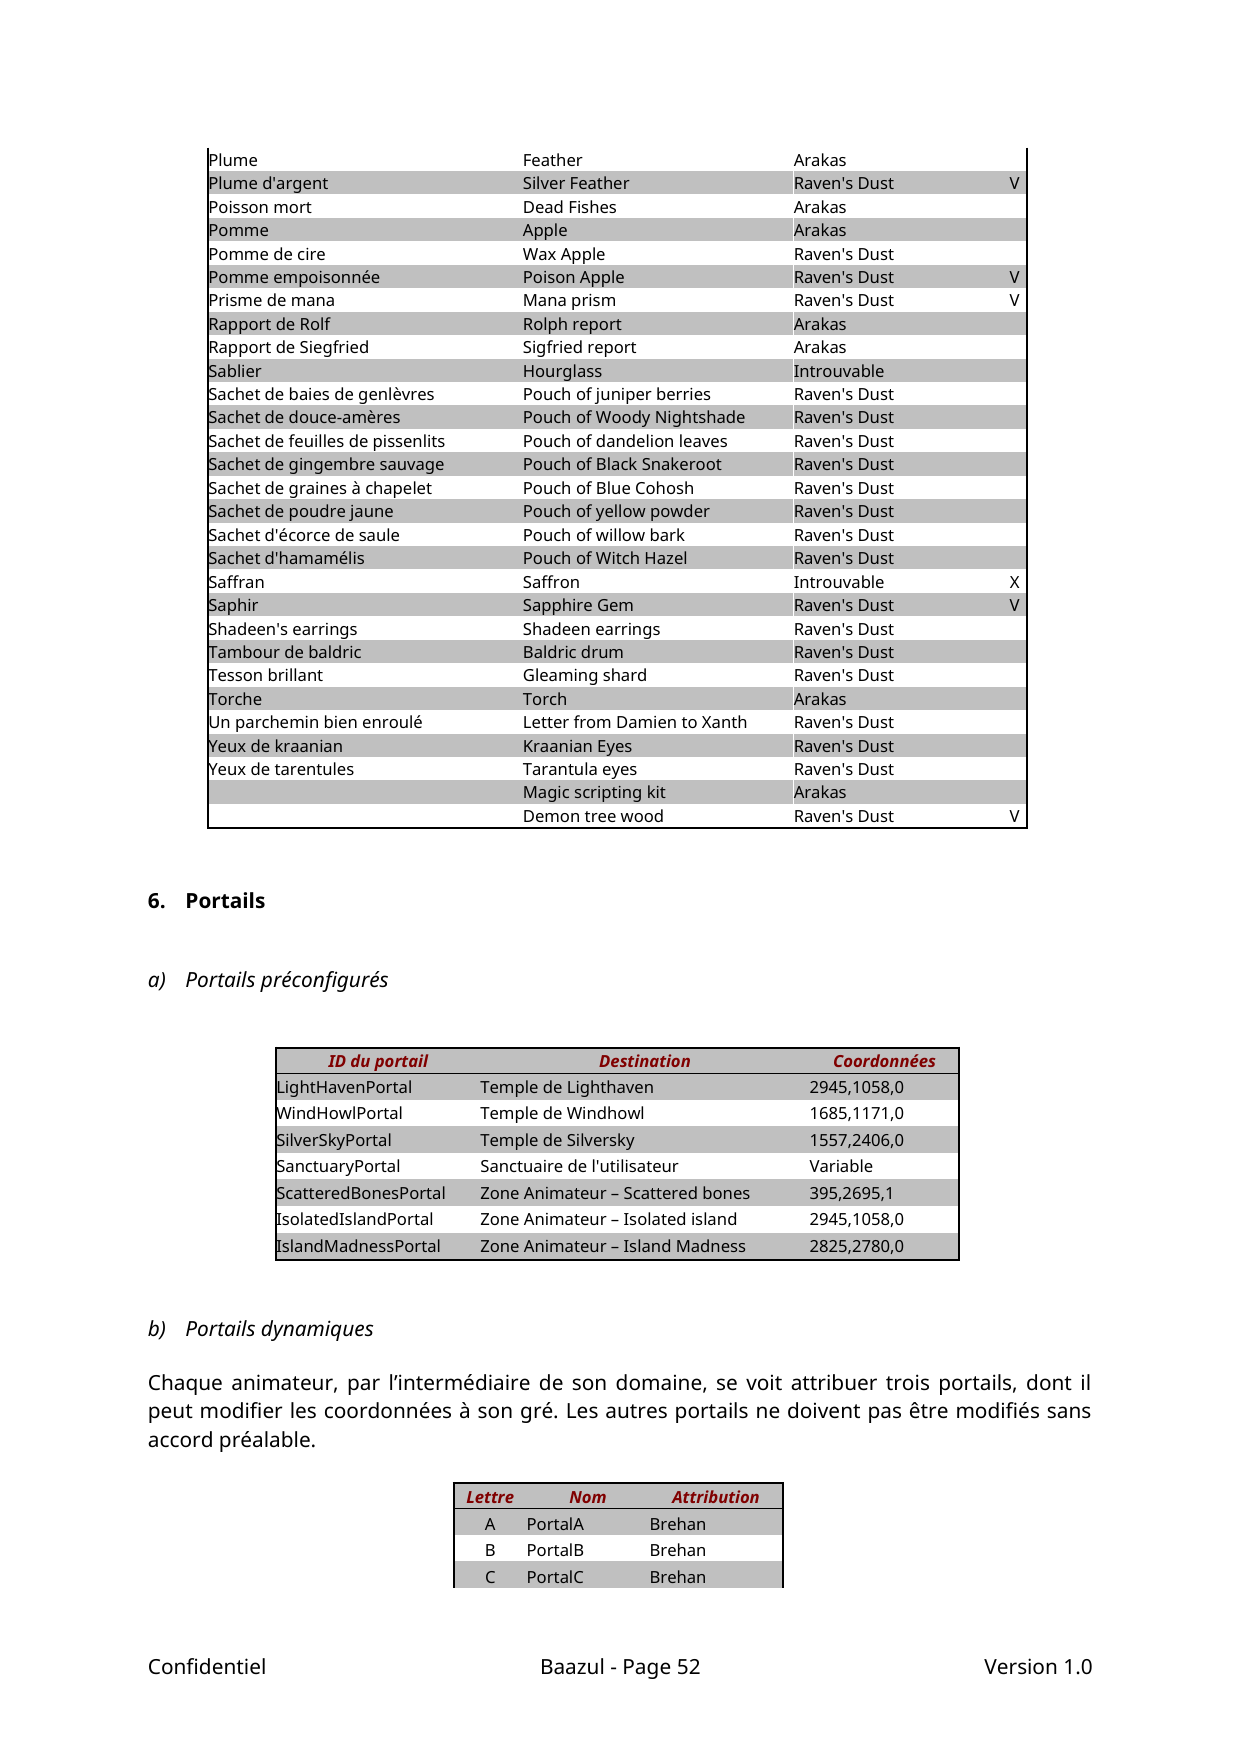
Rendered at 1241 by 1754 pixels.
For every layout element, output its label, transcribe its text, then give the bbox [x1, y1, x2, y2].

table_cell SilverSkyPortal [277, 1126, 480, 1153]
table_cell Mana prism [523, 288, 793, 312]
table_cell Sachet d'écorce de saule [209, 523, 523, 546]
table_cell Letter from Damien to Xanth [523, 710, 793, 733]
table_cell Yeux de tarentules [209, 757, 523, 780]
table_cell Sachet de gingembre sauvage [209, 452, 523, 476]
table_cell [1002, 640, 1026, 663]
table_cell [1002, 734, 1026, 757]
table_cell Baldric drum [523, 640, 793, 663]
table_cell Apple [523, 218, 793, 241]
table_cell Temple de Silversky [480, 1126, 809, 1153]
table_cell Torche [209, 687, 523, 710]
table_cell 2945,1058,0 [809, 1206, 958, 1232]
table_cell [1002, 476, 1026, 499]
table_cell Tesson brillant [209, 663, 523, 687]
table_cell Arakas [794, 218, 1002, 241]
table_cell Arakas [794, 148, 1002, 171]
table_cell PortalC [526, 1561, 649, 1588]
table_cell [1002, 546, 1026, 569]
table_cell Plume d'argent [209, 171, 523, 194]
table_cell Arakas [794, 312, 1002, 335]
table_cell Plume [209, 148, 523, 171]
table_cell Sigfried report [523, 335, 793, 358]
table_cell [1002, 405, 1026, 429]
table_cell IslandMadnessPortal [277, 1233, 480, 1259]
table_cell Arakas [794, 195, 1002, 218]
table_cell PortalB [526, 1535, 649, 1561]
table_cell Saphir [209, 593, 523, 616]
table_cell 2945,1058,0 [809, 1074, 958, 1100]
table_cell Prisme de mana [209, 288, 523, 312]
table_cell Shadeen's earrings [209, 616, 523, 640]
list Portails dynamiques [148, 1314, 1093, 1343]
table_cell Raven's Dust [794, 265, 1002, 288]
table_cell Zone Animateur – Scattered bones [480, 1179, 809, 1206]
table_cell LightHavenPortal [277, 1074, 480, 1100]
table_cell [1002, 616, 1026, 640]
table_cell Silver Feather [523, 171, 793, 194]
table_cell Pouch of willow bark [523, 523, 793, 546]
table_header Coordonnées [809, 1049, 958, 1073]
text Chaque animateur, par l’intermédiaire de son domaine, se voit attribuer trois portails, dont il peut modifier les coordonnées à son gré. Les autres portails ne doivent pas être modifiés sans accord préalable. [148, 1368, 1093, 1453]
table_cell Magic scripting kit [523, 780, 793, 804]
table_cell B [455, 1535, 526, 1561]
table_header Destination [480, 1049, 809, 1073]
table_cell ScatteredBonesPortal [277, 1179, 480, 1206]
table_header Nom [526, 1484, 649, 1508]
table_cell Yeux de kraanian [209, 734, 523, 757]
table_cell Sachet de feuilles de pissenlits [209, 429, 523, 452]
table_cell Shadeen earrings [523, 616, 793, 640]
table_cell Sapphire Gem [523, 593, 793, 616]
table_cell IsolatedIslandPortal [277, 1206, 480, 1232]
table_cell Pouch of Witch Hazel [523, 546, 793, 569]
table_cell Raven's Dust [794, 288, 1002, 312]
table_cell Poisson mort [209, 195, 523, 218]
list Portails préconfigurés [148, 965, 1093, 993]
table_cell 1557,2406,0 [809, 1126, 958, 1153]
table_header Attribution [649, 1484, 782, 1508]
table_cell 1685,1171,0 [809, 1100, 958, 1126]
table_cell Pouch of dandelion leaves [523, 429, 793, 452]
table_cell PortalA [526, 1509, 649, 1535]
table_cell Rapport de Rolf [209, 312, 523, 335]
table_cell Rapport de Siegfried [209, 335, 523, 358]
table_cell Pomme de cire [209, 241, 523, 265]
table_cell Raven's Dust [794, 593, 1002, 616]
table_cell Zone Animateur – Isolated island [480, 1206, 809, 1232]
table_cell Arakas [794, 780, 1002, 804]
table_header Lettre [455, 1484, 526, 1508]
table_cell Sachet de graines à chapelet [209, 476, 523, 499]
table_cell [1002, 382, 1026, 405]
table_cell Temple de Windhowl [480, 1100, 809, 1126]
table_cell [1002, 429, 1026, 452]
table_cell Arakas [794, 687, 1002, 710]
table_cell Torch [523, 687, 793, 710]
table_cell Raven's Dust [794, 405, 1002, 429]
table_cell Raven's Dust [794, 546, 1002, 569]
table_cell Raven's Dust [794, 476, 1002, 499]
table_cell Sachet de poudre jaune [209, 499, 523, 523]
table_cell [1002, 499, 1026, 523]
table_cell Raven's Dust [794, 382, 1002, 405]
table_cell Hourglass [523, 359, 793, 382]
table_cell Demon tree wood [523, 804, 793, 827]
table_cell [1002, 195, 1026, 218]
table_cell Pomme empoisonnée [209, 265, 523, 288]
table_cell Wax Apple [523, 241, 793, 265]
table_cell WindHowlPortal [277, 1100, 480, 1126]
table_cell [1002, 757, 1026, 780]
table_cell V [1002, 171, 1026, 194]
table_cell Temple de Lighthaven [480, 1074, 809, 1100]
table_cell Raven's Dust [794, 710, 1002, 733]
table_cell Raven's Dust [794, 429, 1002, 452]
table_cell Feather [523, 148, 793, 171]
table_cell A [455, 1509, 526, 1535]
table_cell Pomme [209, 218, 523, 241]
table_cell [1002, 335, 1026, 358]
table_cell [209, 804, 523, 827]
table_cell [1002, 312, 1026, 335]
table_cell Tambour de baldric [209, 640, 523, 663]
list Portails [148, 886, 1093, 915]
table_cell Raven's Dust [794, 452, 1002, 476]
table_cell [1002, 663, 1026, 687]
table_cell Raven's Dust [794, 616, 1002, 640]
table_cell Raven's Dust [794, 757, 1002, 780]
table_cell Arakas [794, 335, 1002, 358]
table_cell [1002, 687, 1026, 710]
table_cell Gleaming shard [523, 663, 793, 687]
table_cell X [1002, 570, 1026, 593]
table_cell Introuvable [794, 359, 1002, 382]
table_cell Pouch of juniper berries [523, 382, 793, 405]
table_cell [1002, 452, 1026, 476]
table_cell Raven's Dust [794, 640, 1002, 663]
table_cell Brehan [649, 1509, 782, 1535]
table_cell Pouch of yellow powder [523, 499, 793, 523]
table_cell Pouch of Woody Nightshade [523, 405, 793, 429]
table_cell Brehan [649, 1535, 782, 1561]
table_cell [1002, 710, 1026, 733]
table_cell [1002, 218, 1026, 241]
table_cell Raven's Dust [794, 523, 1002, 546]
table_cell Raven's Dust [794, 734, 1002, 757]
table_cell Raven's Dust [794, 499, 1002, 523]
table_cell Introuvable [794, 570, 1002, 593]
table_cell Sachet de douce-amères [209, 405, 523, 429]
table_cell Sablier [209, 359, 523, 382]
table_cell Rolph report [523, 312, 793, 335]
table_cell Variable [809, 1153, 958, 1179]
table_cell [1002, 523, 1026, 546]
table_cell V [1002, 804, 1026, 827]
table_cell [1002, 241, 1026, 265]
table_cell Un parchemin bien enroulé [209, 710, 523, 733]
table_cell Sachet d'hamamélis [209, 546, 523, 569]
table_cell [1002, 780, 1026, 804]
table_cell Sachet de baies de genlèvres [209, 382, 523, 405]
table_cell Poison Apple [523, 265, 793, 288]
table_cell Tarantula eyes [523, 757, 793, 780]
table_header ID du portail [277, 1049, 480, 1073]
table_cell Raven's Dust [794, 663, 1002, 687]
table_cell C [455, 1561, 526, 1588]
table_cell Pouch of Black Snakeroot [523, 452, 793, 476]
table_cell 395,2695,1 [809, 1179, 958, 1206]
table_cell [1002, 359, 1026, 382]
table_cell [1002, 148, 1026, 171]
table_cell V [1002, 265, 1026, 288]
table_cell Brehan [649, 1561, 782, 1588]
table_cell Saffron [523, 570, 793, 593]
table_cell Raven's Dust [794, 804, 1002, 827]
table_cell 2825,2780,0 [809, 1233, 958, 1259]
table_cell Raven's Dust [794, 241, 1002, 265]
table_cell V [1002, 288, 1026, 312]
table_cell Kraanian Eyes [523, 734, 793, 757]
table_cell Pouch of Blue Cohosh [523, 476, 793, 499]
table_cell Raven's Dust [794, 171, 1002, 194]
table_cell [209, 780, 523, 804]
table_cell Dead Fishes [523, 195, 793, 218]
table_cell SanctuaryPortal [277, 1153, 480, 1179]
table_cell Sanctuaire de l'utilisateur [480, 1153, 809, 1179]
table_cell Zone Animateur – Island Madness [480, 1233, 809, 1259]
table_cell V [1002, 593, 1026, 616]
table_cell Saffran [209, 570, 523, 593]
